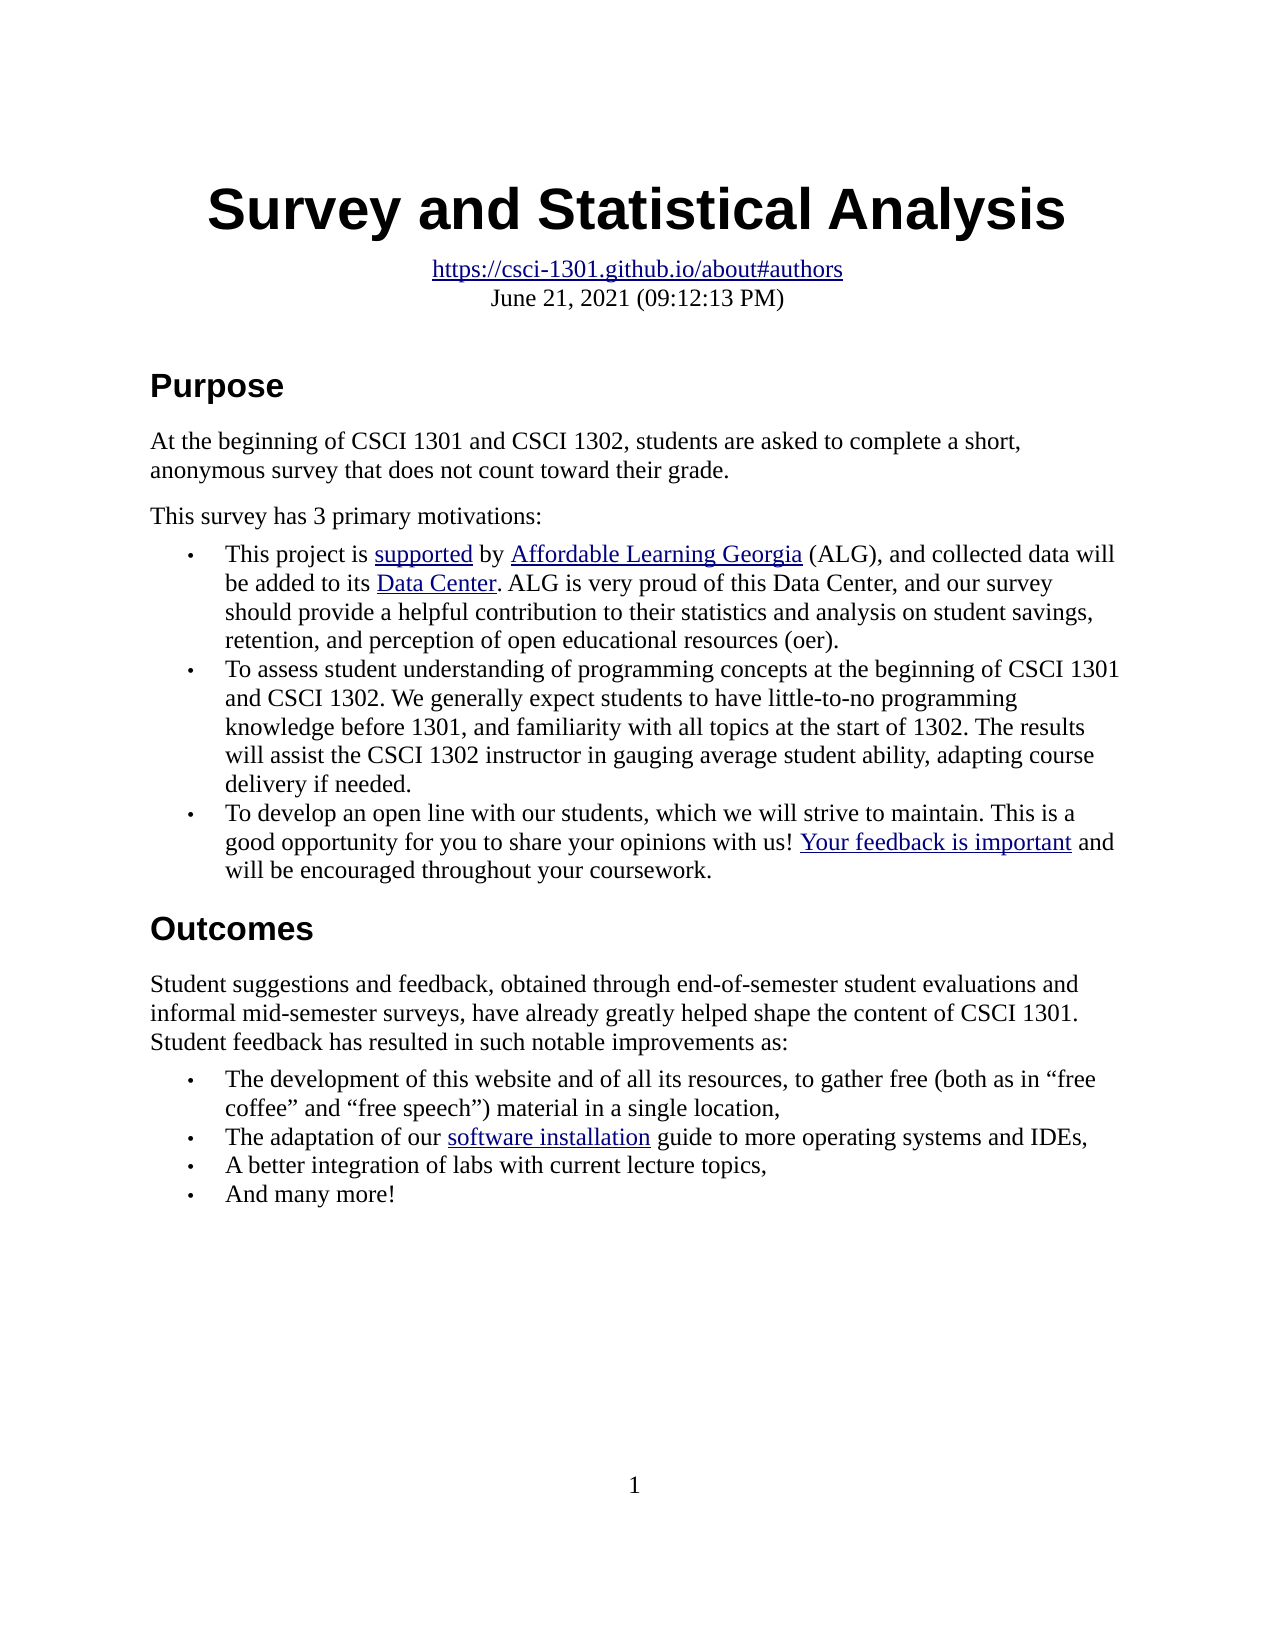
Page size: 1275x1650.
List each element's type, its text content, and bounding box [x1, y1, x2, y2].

subtitle Purpose [150, 366, 1125, 404]
title Survey and Statistical Analysis [150, 175, 1125, 242]
subtitle Outcomes [150, 909, 1125, 948]
list And many more! [187, 1179, 1125, 1208]
text https://csci-1301.github.io/about#authors [150, 254, 1125, 283]
list The adaptation of our software installation guide to more operating systems and IDEs, [187, 1122, 1125, 1151]
list A better integration of labs with current lecture topics, [187, 1151, 1125, 1179]
text This survey has 3 primary motivations: [150, 501, 1125, 530]
list This project is supported by Affordable Learning Georgia (ALG), and collected data will be added to its Data Center. ALG is very proud of this Data Center, and our survey should provide a helpful contribution to their statistics and analysis on student savings, retention, and perception of open educational resources (oer). [187, 539, 1125, 654]
list To develop an open line with our students, which we will strive to maintain. This is a good opportunity for you to share your opinions with us! Your feedback is important and will be encouraged throughout your coursework. [187, 798, 1125, 884]
text Student suggestions and feedback, obtained through end-of-semester student evaluations and informal mid-semester surveys, have already greatly helped shape the content of CSCI 1301. Student feedback has resulted in such notable improvements as: [150, 969, 1125, 1055]
text At the beginning of CSCI 1301 and CSCI 1302, students are asked to complete a short, anonymous survey that does not count toward their grade. [150, 426, 1125, 483]
list The development of this website and of all its resources, to gather free (both as in “free coffee” and “free speech”) material in a single location, [187, 1064, 1125, 1122]
list To assess student understanding of programming concepts at the beginning of CSCI 1301 and CSCI 1302. We generally expect students to have little-to-no programming knowledge before 1301, and familiarity with all topics at the start of 1302. The results will assist the CSCI 1302 instructor in gauging average student ability, adapting course delivery if needed. [187, 654, 1125, 798]
text June 21, 2021 (09:12:13 PM) [150, 283, 1125, 312]
